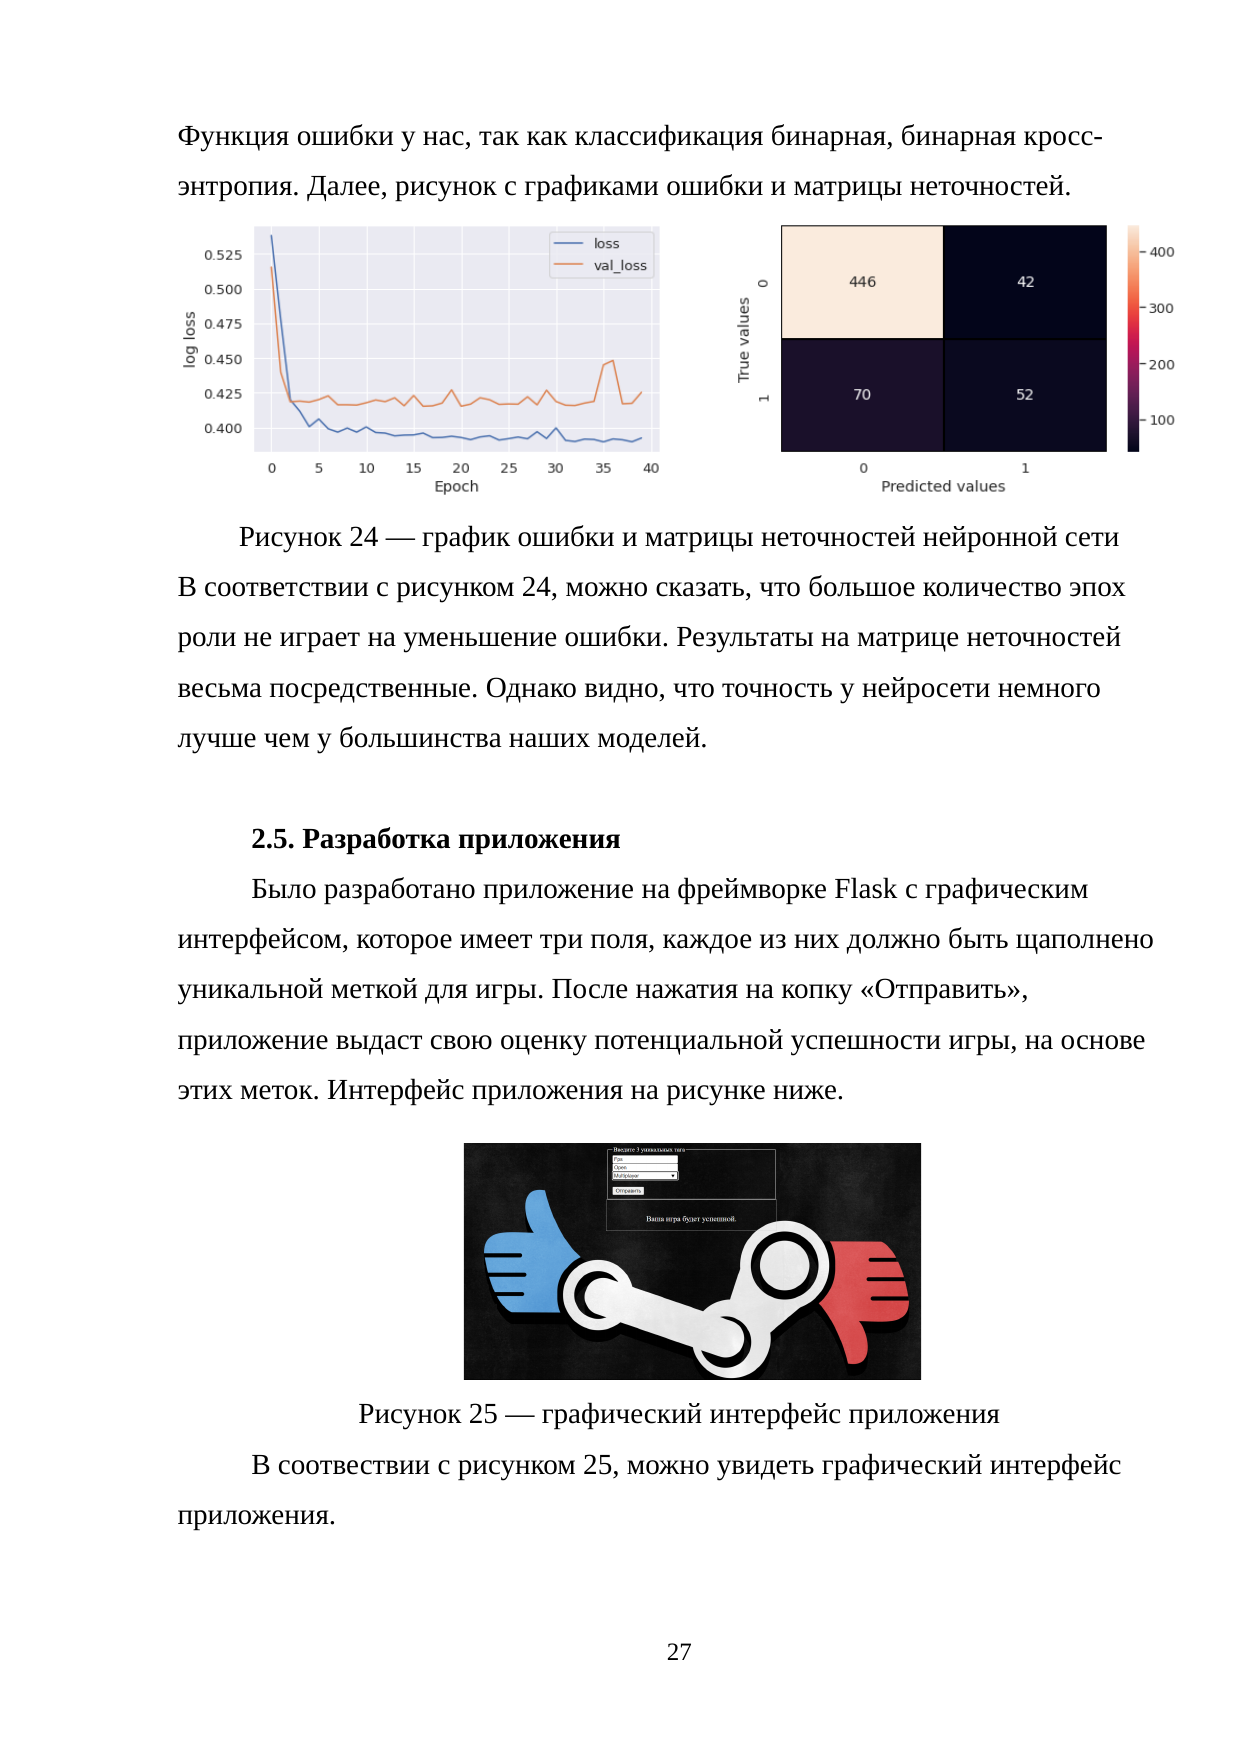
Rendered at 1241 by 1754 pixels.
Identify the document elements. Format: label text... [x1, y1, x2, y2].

text Рисунок 24 — график ошибки и матрицы неточностей нейронной сети [177, 502, 1181, 552]
text В соответствии с рисунком 24, можно сказать, что большое количество эпох роли не играет на уменьшение ошибки. Результаты на матрице неточностей весьма посредственные. Однако видно, что точность у нейросети немного лучше чем у большинства наших моделей. [177, 569, 1181, 754]
text Функция ошибки у нас, так как классификация бинарная, бинарная кросс-энтропия. Далее, рисунок с графиками ошибки и матрицы неточностей. [177, 118, 1181, 202]
picture [463, 1143, 922, 1380]
picture [177, 218, 667, 502]
text В соотвествии с рисунком 25, можно увидеть графический интерфейс приложения. [177, 1447, 1181, 1531]
text Рисунок 25 — графический интерфейс приложения [177, 1123, 1181, 1430]
picture [731, 218, 1182, 502]
text Было разработано приложение на фреймворке Flask с графическим интерфейсом, которое имеет три поля, каждое из них должно быть щаполнено уникальной меткой для игры. После нажатия на копку «Отправить», приложение выдаст свою оценку потенциальной успешности игры, на основе этих меток. Интерфейс приложения на рисунке ниже. [177, 871, 1181, 1106]
text 2.5. Разработка приложения [177, 821, 1181, 854]
